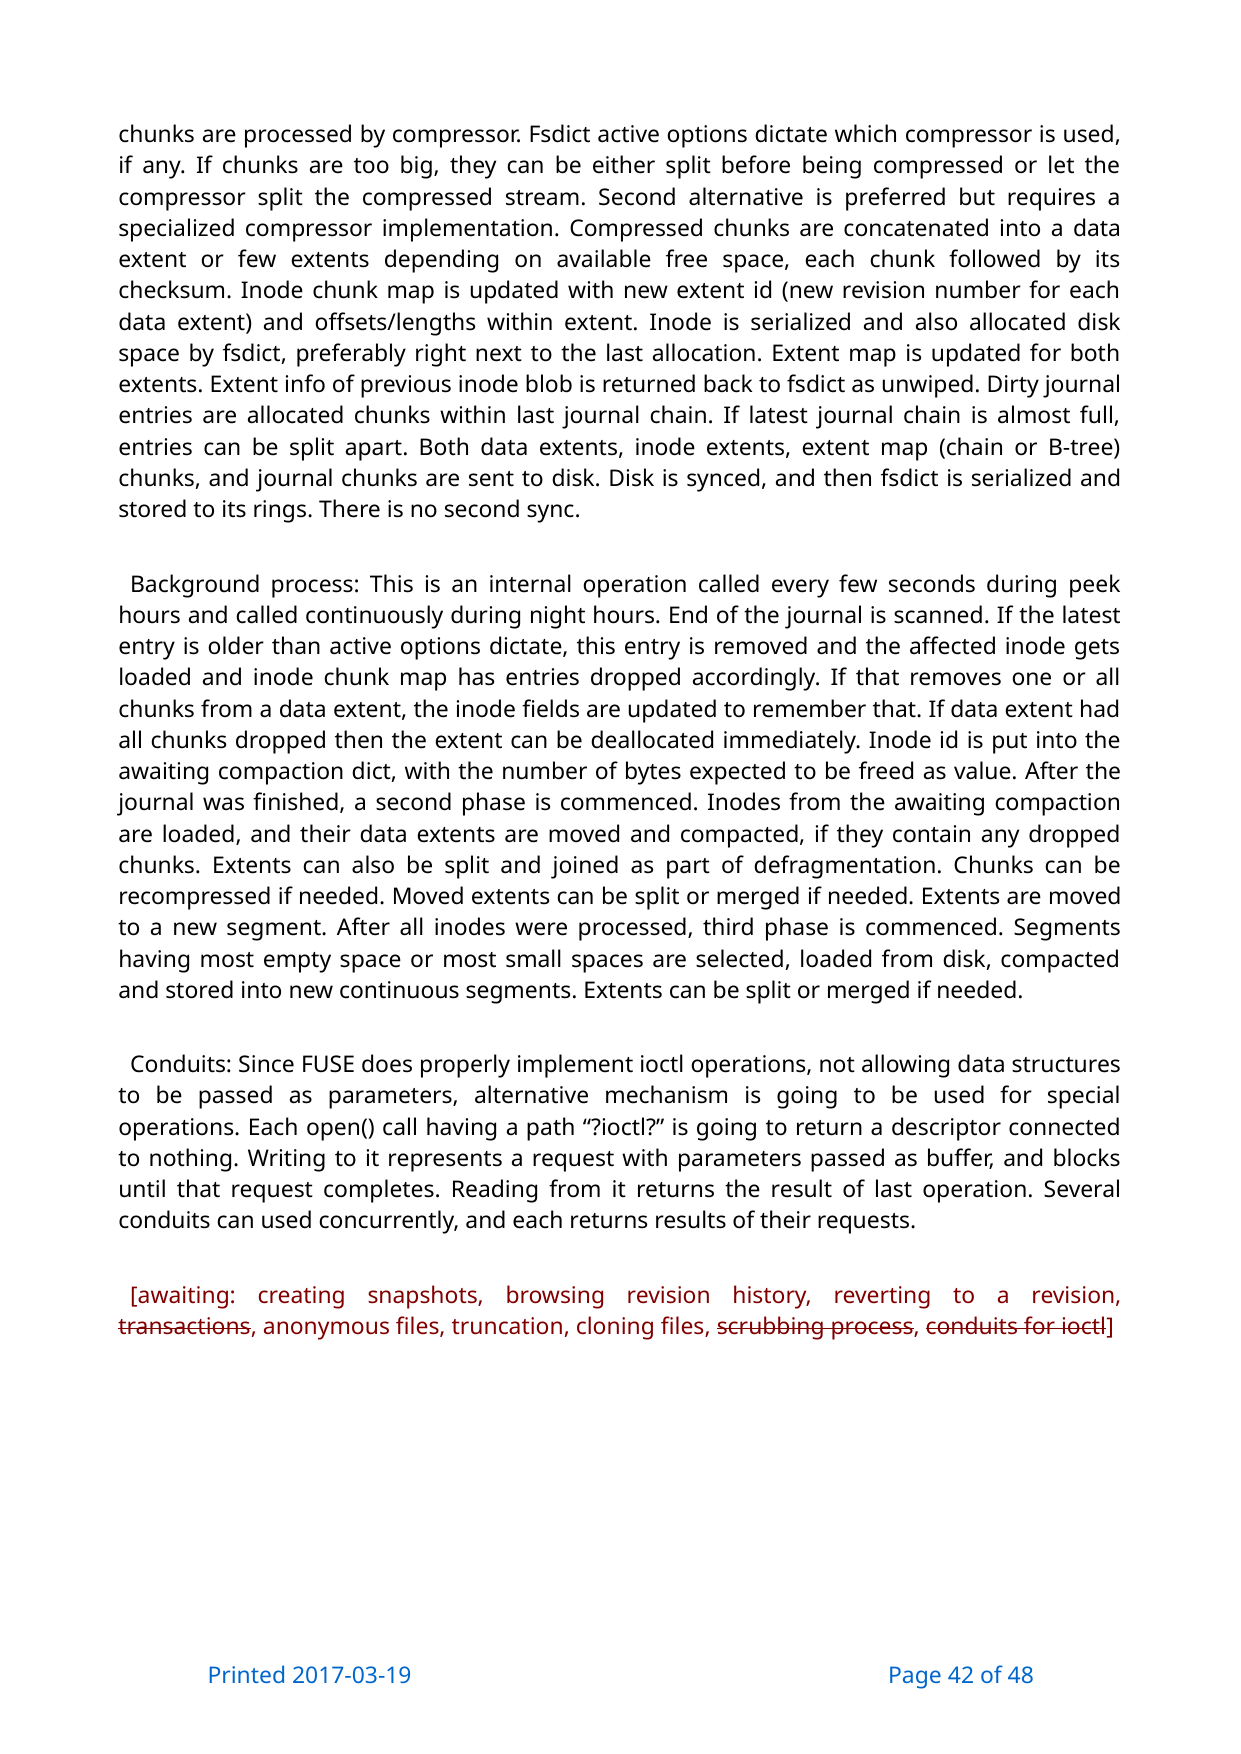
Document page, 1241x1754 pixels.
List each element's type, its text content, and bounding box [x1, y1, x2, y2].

text [awaiting: creating snapshots, browsing revision history, reverting to a revision, transactions, anonymous files, truncation, cloning files, scrubbing process, conduits for ioctl] [118, 1279, 1122, 1341]
text Background process: This is an internal operation called every few seconds during peek hours and called continuously during night hours. End of the journal is scanned. If the latest entry is older than active options dictate, this entry is removed and the affected inode gets loaded and inode chunk map has entries dropped accordingly. If that removes one or all chunks from a data extent, the inode fields are updated to remember that. If data extent had all chunks dropped then the extent can be deallocated immediately. Inode id is put into the awaiting compaction dict, with the number of bytes expected to be freed as value. After the journal was finished, a second phase is commenced. Inodes from the awaiting compaction are loaded, and their data extents are moved and compacted, if they contain any dropped chunks. Extents can also be split and joined as part of defragmentation. Chunks can be recompressed if needed. Moved extents can be split or merged if needed. Extents are moved to a new segment. After all inodes were processed, third phase is commenced. Segments having most empty space or most small spaces are selected, loaded from disk, compacted and stored into new continuous segments. Extents can be split or merged if needed. [118, 567, 1122, 1005]
text chunks are processed by compressor. Fsdict active options dictate which compressor is used, if any. If chunks are too big, they can be either split before being compressed or let the compressor split the compressed stream. Second alternative is preferred but requires a specialized compressor implementation. Compressed chunks are concatenated into a data extent or few extents depending on available free space, each chunk followed by its checksum. Inode chunk map is updated with new extent id (new revision number for each data extent) and offsets/lengths within extent. Inode is serialized and also allocated disk space by fsdict, preferably right next to the last allocation. Extent map is updated for both extents. Extent info of previous inode blob is returned back to fsdict as unwiped. Dirty journal entries are allocated chunks within last journal chain. If latest journal chain is almost full, entries can be split apart. Both data extents, inode extents, extent map (chain or B-tree) chunks, and journal chunks are sent to disk. Disk is synced, and then fsdict is serialized and stored to its rings. There is no second sync. [118, 118, 1122, 524]
text Conduits: Since FUSE does properly implement ioctl operations, not allowing data structures to be passed as parameters, alternative mechanism is going to be used for special operations. Each open() call having a path “?ioctl?” is going to return a descriptor connected to nothing. Writing to it represents a request with parameters passed as buffer, and blocks until that request completes. Reading from it returns the result of last operation. Several conduits can used concurrently, and each returns results of their requests. [118, 1048, 1122, 1236]
